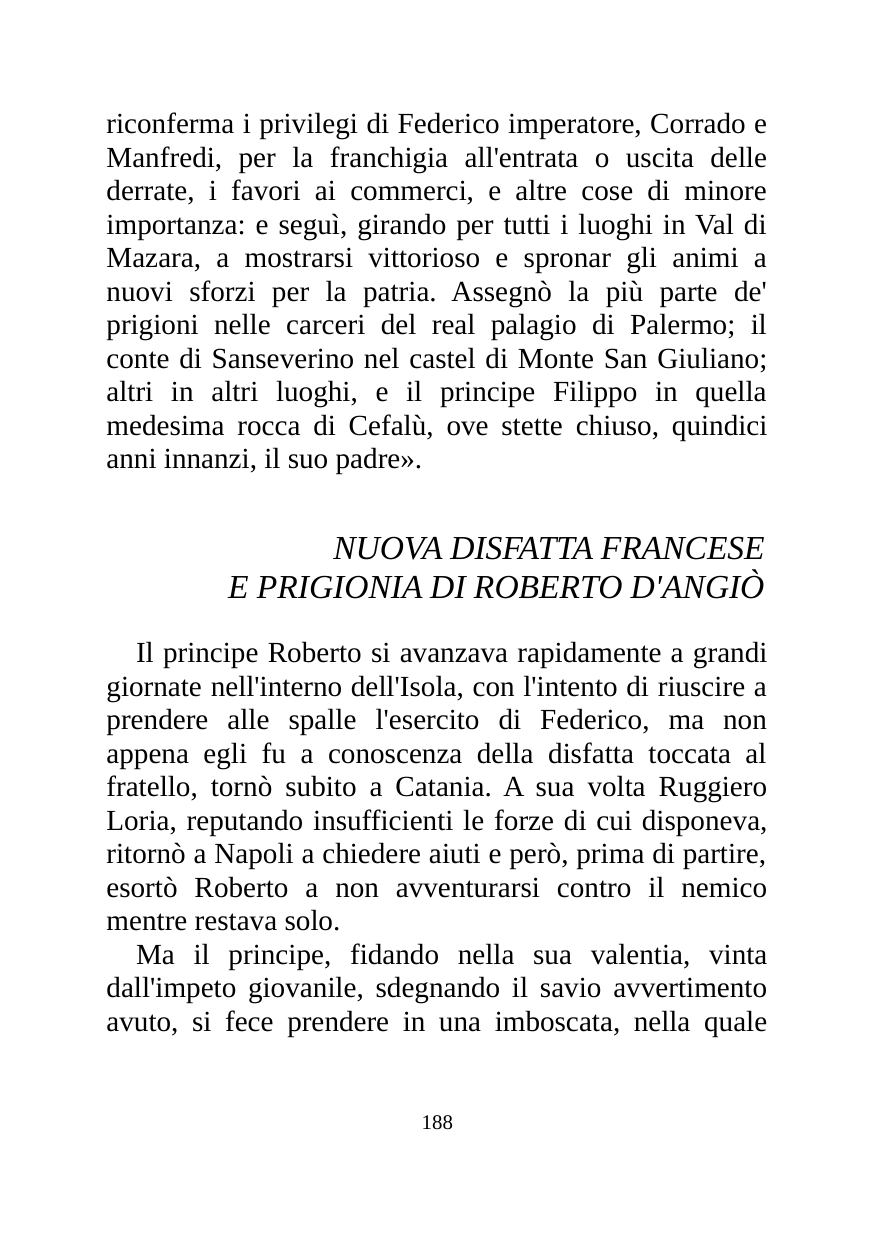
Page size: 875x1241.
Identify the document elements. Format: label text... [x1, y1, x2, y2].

subtitle NUOVA DISFATTA FRANCESE E PRIGIONIA DI ROBERTO D'ANGIÒ [106, 528, 768, 606]
text Il principe Roberto si avanzava rapidamente a grandi giornate nell'interno dell'Isola, con l'intento di riuscire a prendere alle spalle l'esercito di Federico, ma non appena egli fu a conoscenza della disfatta toccata al fratello, tornò subito a Catania. A sua volta Ruggiero Loria, reputando insufficienti le forze di cui disponeva, ritornò a Napoli a chiedere aiuti e però, prima di partire, esortò Roberto a non avventurarsi contro il nemico mentre restava solo. [106, 635, 768, 937]
text Ma il principe, fidando nella sua valentia, vinta dall'impeto giovanile, sdegnando il savio avvertimento avuto, si fece prendere in una imboscata, nella quale [106, 937, 768, 1038]
text riconferma i privilegi di Federico imperatore, Corrado e Manfredi, per la franchigia all'entrata o uscita delle derrate, i favori ai commerci, e altre cose di minore importanza: e seguì, girando per tutti i luoghi in Val di Mazara, a mostrarsi vittorioso e spronar gli animi a nuovi sforzi per la patria. Assegnò la più parte de' prigioni nelle carceri del real palagio di Palermo; il conte di Sanseverino nel castel di Monte San Giuliano; altri in altri luoghi, e il principe Filippo in quella medesima rocca di Cefalù, ove stette chiuso, quindici anni innanzi, il suo padre». [106, 106, 768, 475]
